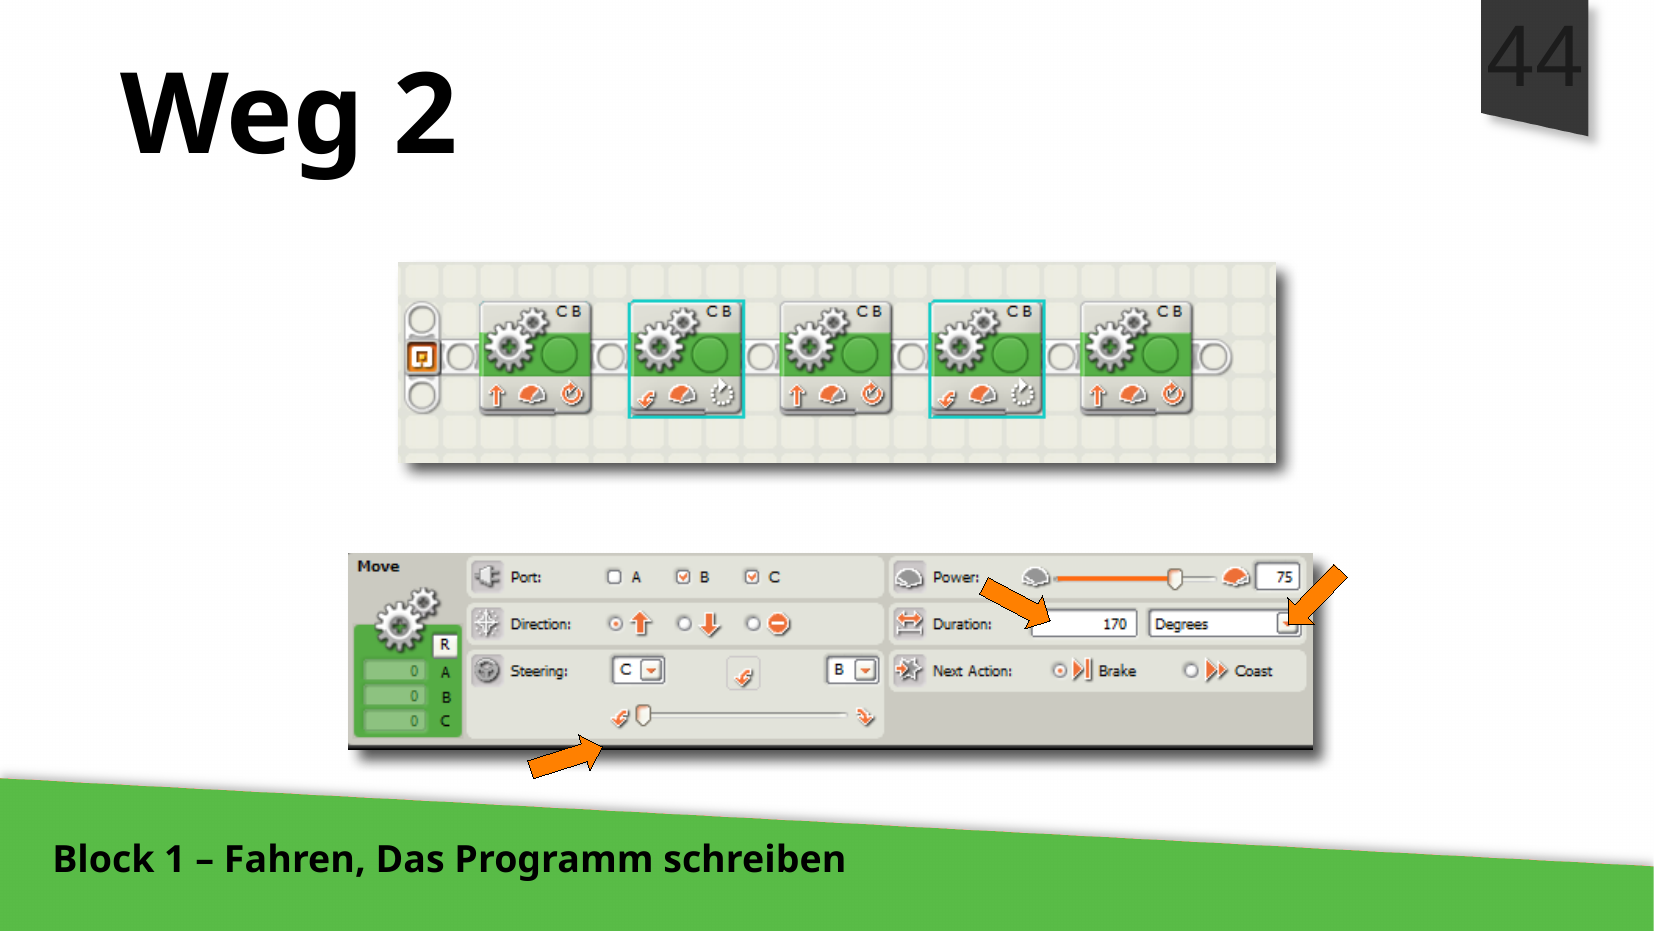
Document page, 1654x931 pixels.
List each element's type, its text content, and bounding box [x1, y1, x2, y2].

text_box [527, 734, 603, 779]
text_box [923, 0, 1599, 141]
title Weg 2 [120, 32, 1501, 188]
text_box Block 1 – Fahren, Das Programm schreiben [37, 825, 863, 901]
text_box [1287, 564, 1348, 625]
text_box [979, 577, 1051, 629]
picture [0, 0, 1654, 931]
